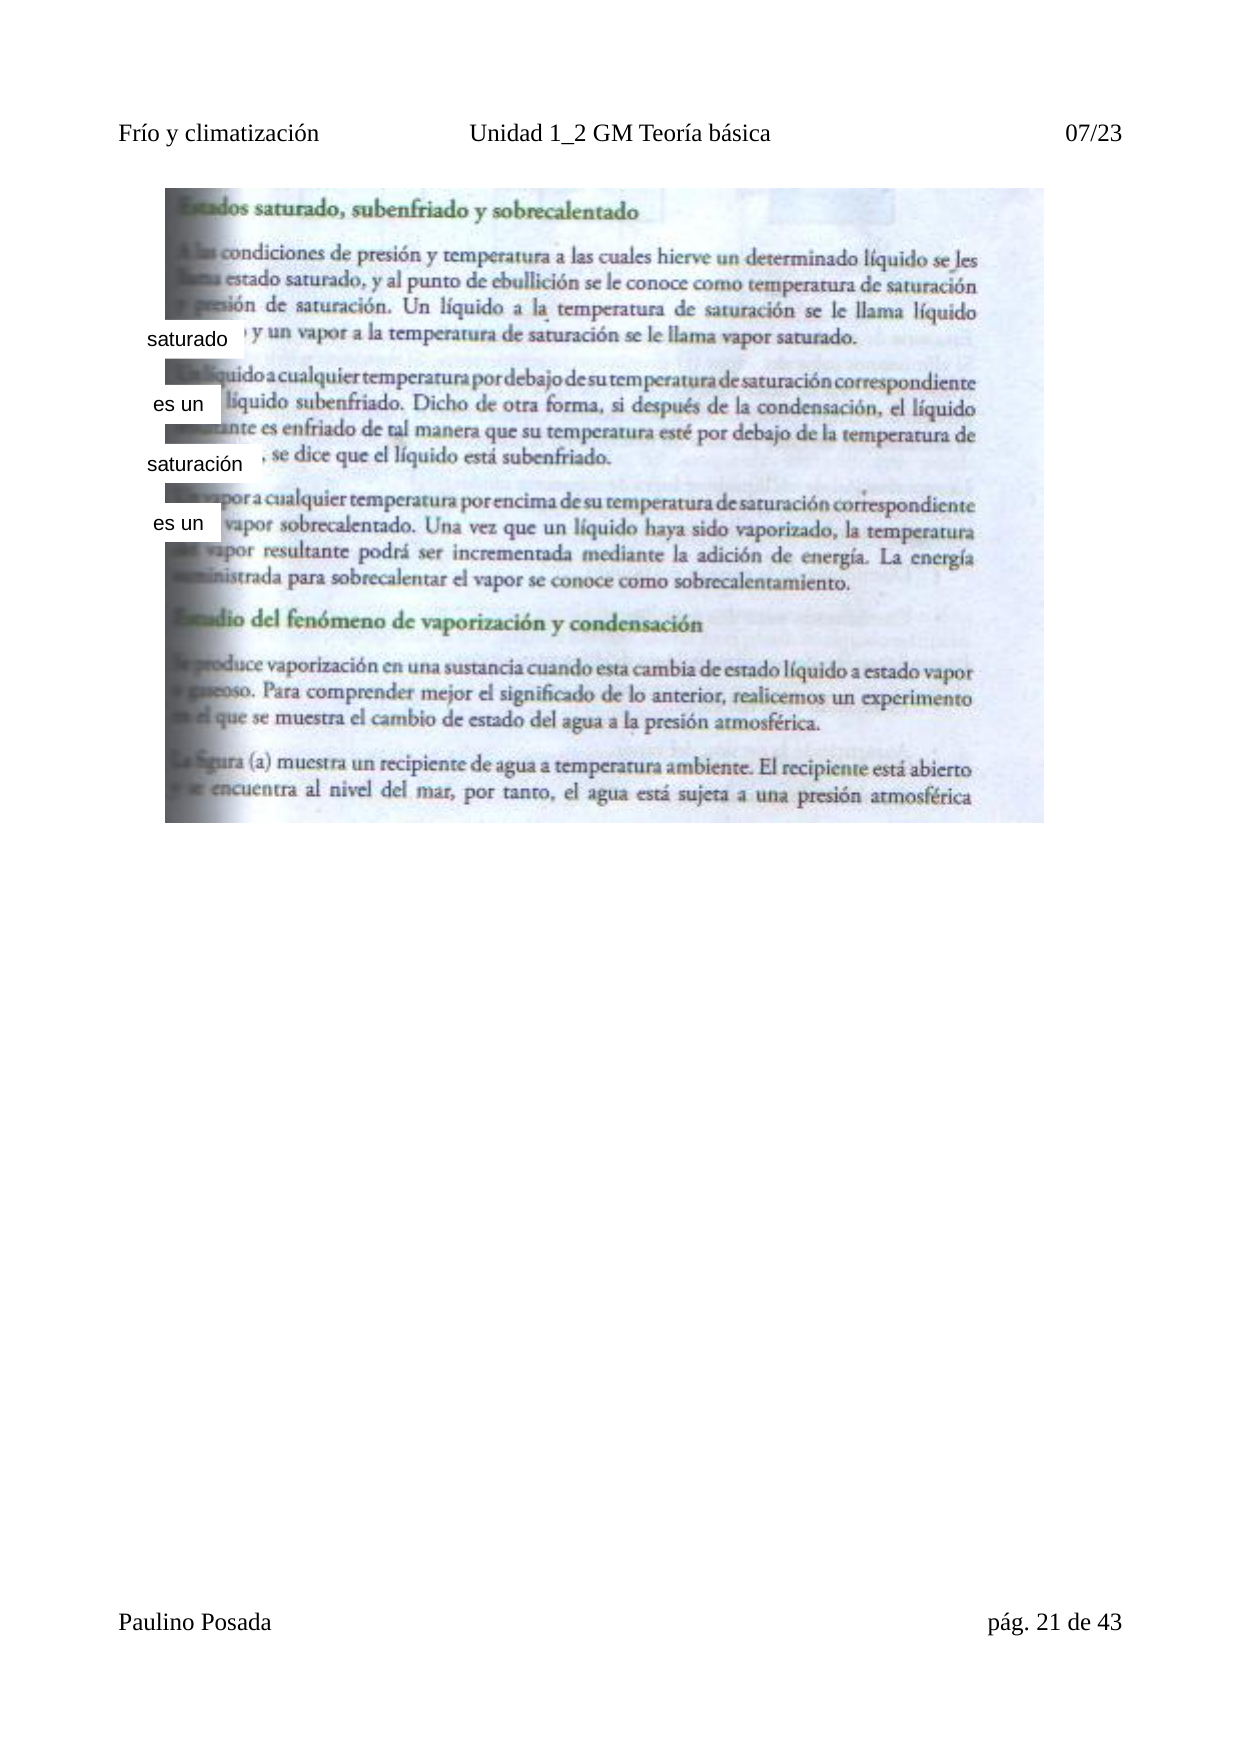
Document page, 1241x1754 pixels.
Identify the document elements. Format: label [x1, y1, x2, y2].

picture [165, 188, 1044, 823]
